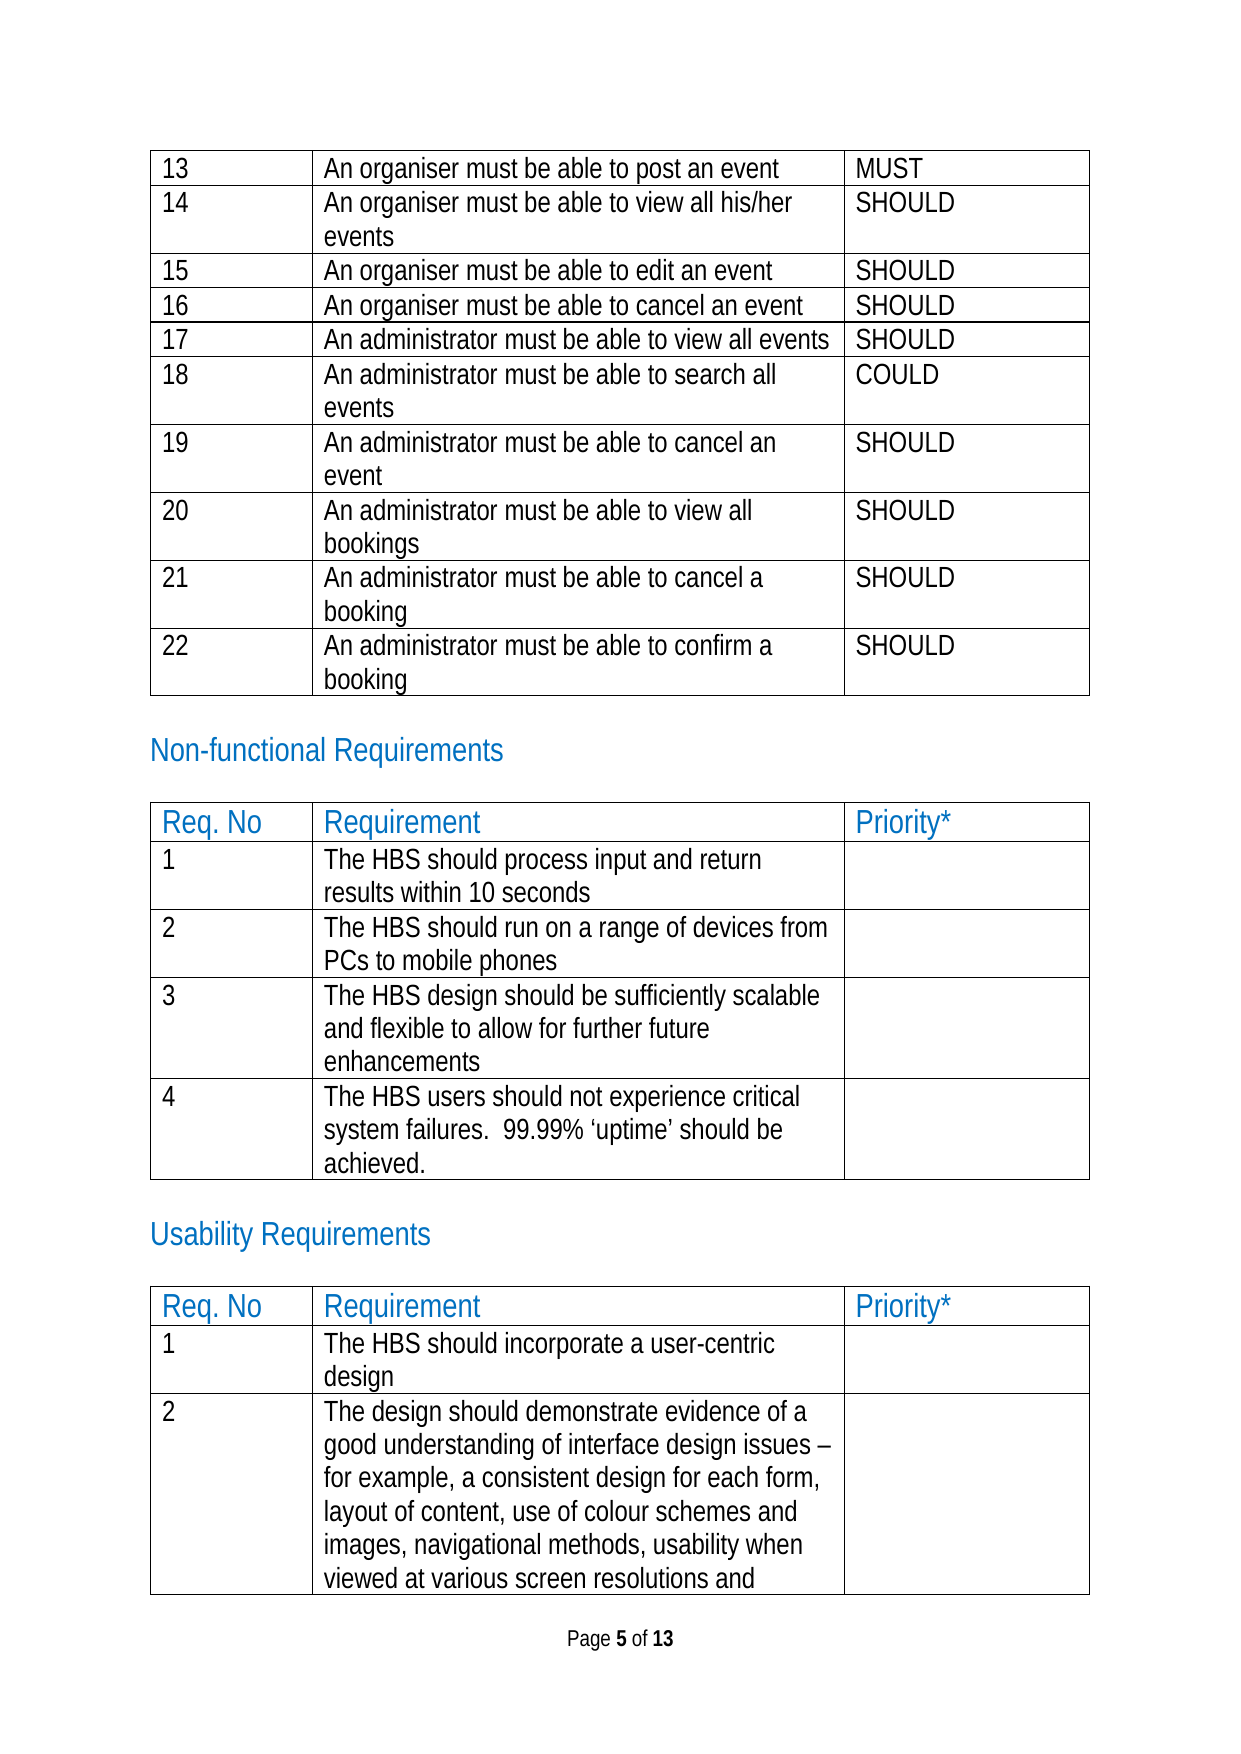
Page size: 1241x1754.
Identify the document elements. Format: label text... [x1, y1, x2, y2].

table_cell An organiser must be able to edit an event [313, 254, 844, 287]
table_header Requirement [313, 803, 844, 841]
table_cell COULD [845, 357, 1089, 424]
table_cell [845, 910, 1089, 977]
table_cell 20 [151, 493, 312, 559]
table_header Priority* [845, 803, 1089, 841]
table_cell SHOULD [845, 254, 1089, 287]
table_cell 3 [151, 978, 312, 1078]
table_cell 13 [151, 151, 312, 184]
table_cell 4 [151, 1079, 312, 1179]
table_cell SHOULD [845, 288, 1089, 321]
table_cell An administrator must be able to cancel a booking [313, 561, 844, 627]
table_cell The HBS users should not experience critical system failures. 99.99% ‘uptime’ should be achieved. [313, 1079, 844, 1179]
table_cell 1 [151, 1326, 312, 1393]
table_cell An organiser must be able to cancel an event [313, 288, 844, 321]
table_cell 15 [151, 254, 312, 287]
table_cell The design should demonstrate evidence of a good understanding of interface design issues – for example, a consistent design for each form, layout of content, use of colour schemes and images, navigational methods, usability when viewed at various screen resolutions and [313, 1394, 844, 1594]
table_cell [845, 842, 1089, 909]
table_cell SHOULD [845, 629, 1089, 695]
table_cell 1 [151, 842, 312, 909]
table_cell [845, 1079, 1089, 1179]
table_cell An organiser must be able to view all his/her events [313, 186, 844, 252]
table_cell An administrator must be able to cancel an event [313, 425, 844, 492]
table_cell 2 [151, 1394, 312, 1594]
table_cell 17 [151, 323, 312, 356]
table_cell [845, 1394, 1089, 1594]
table_cell An administrator must be able to search all events [313, 357, 844, 424]
table_cell [845, 978, 1089, 1078]
table_header Priority* [845, 1287, 1089, 1325]
table_cell SHOULD [845, 561, 1089, 627]
table_cell An administrator must be able to confirm a booking [313, 629, 844, 695]
text Non-functional Requirements [150, 730, 1090, 768]
table_cell SHOULD [845, 493, 1089, 559]
table_cell MUST [845, 151, 1089, 184]
table_cell 16 [151, 288, 312, 321]
table_cell An administrator must be able to view all events [313, 323, 844, 356]
table_cell The HBS design should be sufficiently scalable and flexible to allow for further future enhancements [313, 978, 844, 1078]
table_cell An organiser must be able to post an event [313, 151, 844, 184]
table_header Requirement [313, 1287, 844, 1325]
text Usability Requirements [150, 1214, 1090, 1252]
table_cell An administrator must be able to view all bookings [313, 493, 844, 559]
table_cell 19 [151, 425, 312, 492]
table_cell 22 [151, 629, 312, 695]
table_cell 2 [151, 910, 312, 977]
table_cell [845, 1326, 1089, 1393]
table_header Req. No [151, 1287, 312, 1325]
table_cell SHOULD [845, 425, 1089, 492]
table_cell 18 [151, 357, 312, 424]
table_cell The HBS should process input and return results within 10 seconds [313, 842, 844, 909]
table_cell 21 [151, 561, 312, 627]
table_cell The HBS should incorporate a user-centric design [313, 1326, 844, 1393]
table_cell SHOULD [845, 323, 1089, 356]
table_cell The HBS should run on a range of devices from PCs to mobile phones [313, 910, 844, 977]
table_cell 14 [151, 186, 312, 252]
table_cell SHOULD [845, 186, 1089, 252]
table_header Req. No [151, 803, 312, 841]
